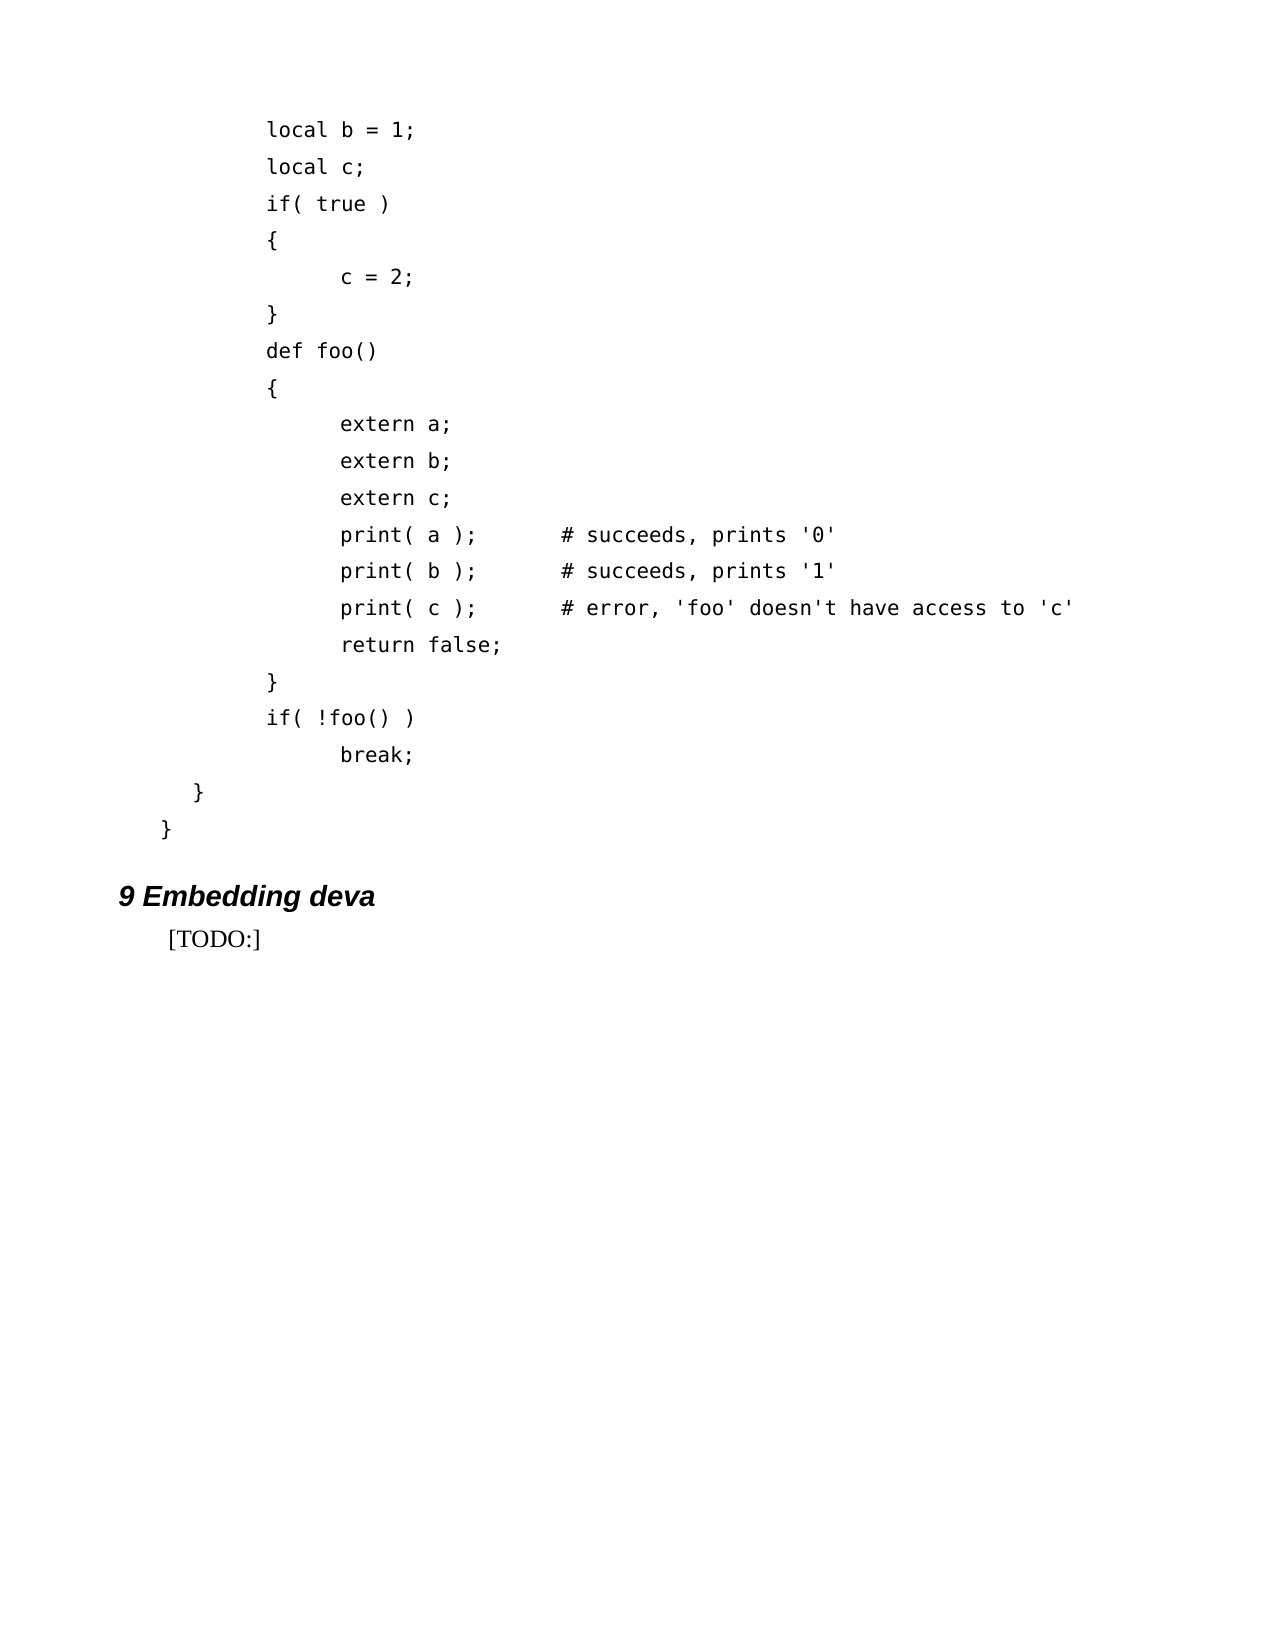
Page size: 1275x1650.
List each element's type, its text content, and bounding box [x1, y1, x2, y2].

text extern a; [118, 412, 1157, 437]
subtitle 9 Embedding deva [118, 878, 1157, 912]
text } [118, 670, 1157, 694]
text [TODO:] [118, 924, 1157, 953]
text local c; [118, 155, 1157, 179]
text extern b; [118, 449, 1157, 473]
text } [118, 817, 1157, 841]
text { [118, 228, 1157, 253]
text print( a ); # succeeds, prints '0' [118, 523, 1157, 547]
text print( b ); # succeeds, prints '1' [118, 559, 1157, 584]
text c = 2; [118, 265, 1157, 289]
text return false; [118, 633, 1157, 657]
text local b = 1; [118, 118, 1157, 142]
text if( !foo() ) [118, 706, 1157, 731]
text def foo() [118, 339, 1157, 363]
text { [118, 376, 1157, 400]
text print( c ); # error, 'foo' doesn't have access to 'c' [118, 596, 1157, 620]
text if( true ) [118, 192, 1157, 216]
text break; [118, 743, 1157, 767]
text } [118, 302, 1157, 326]
text } [118, 780, 1157, 804]
text extern c; [118, 486, 1157, 510]
